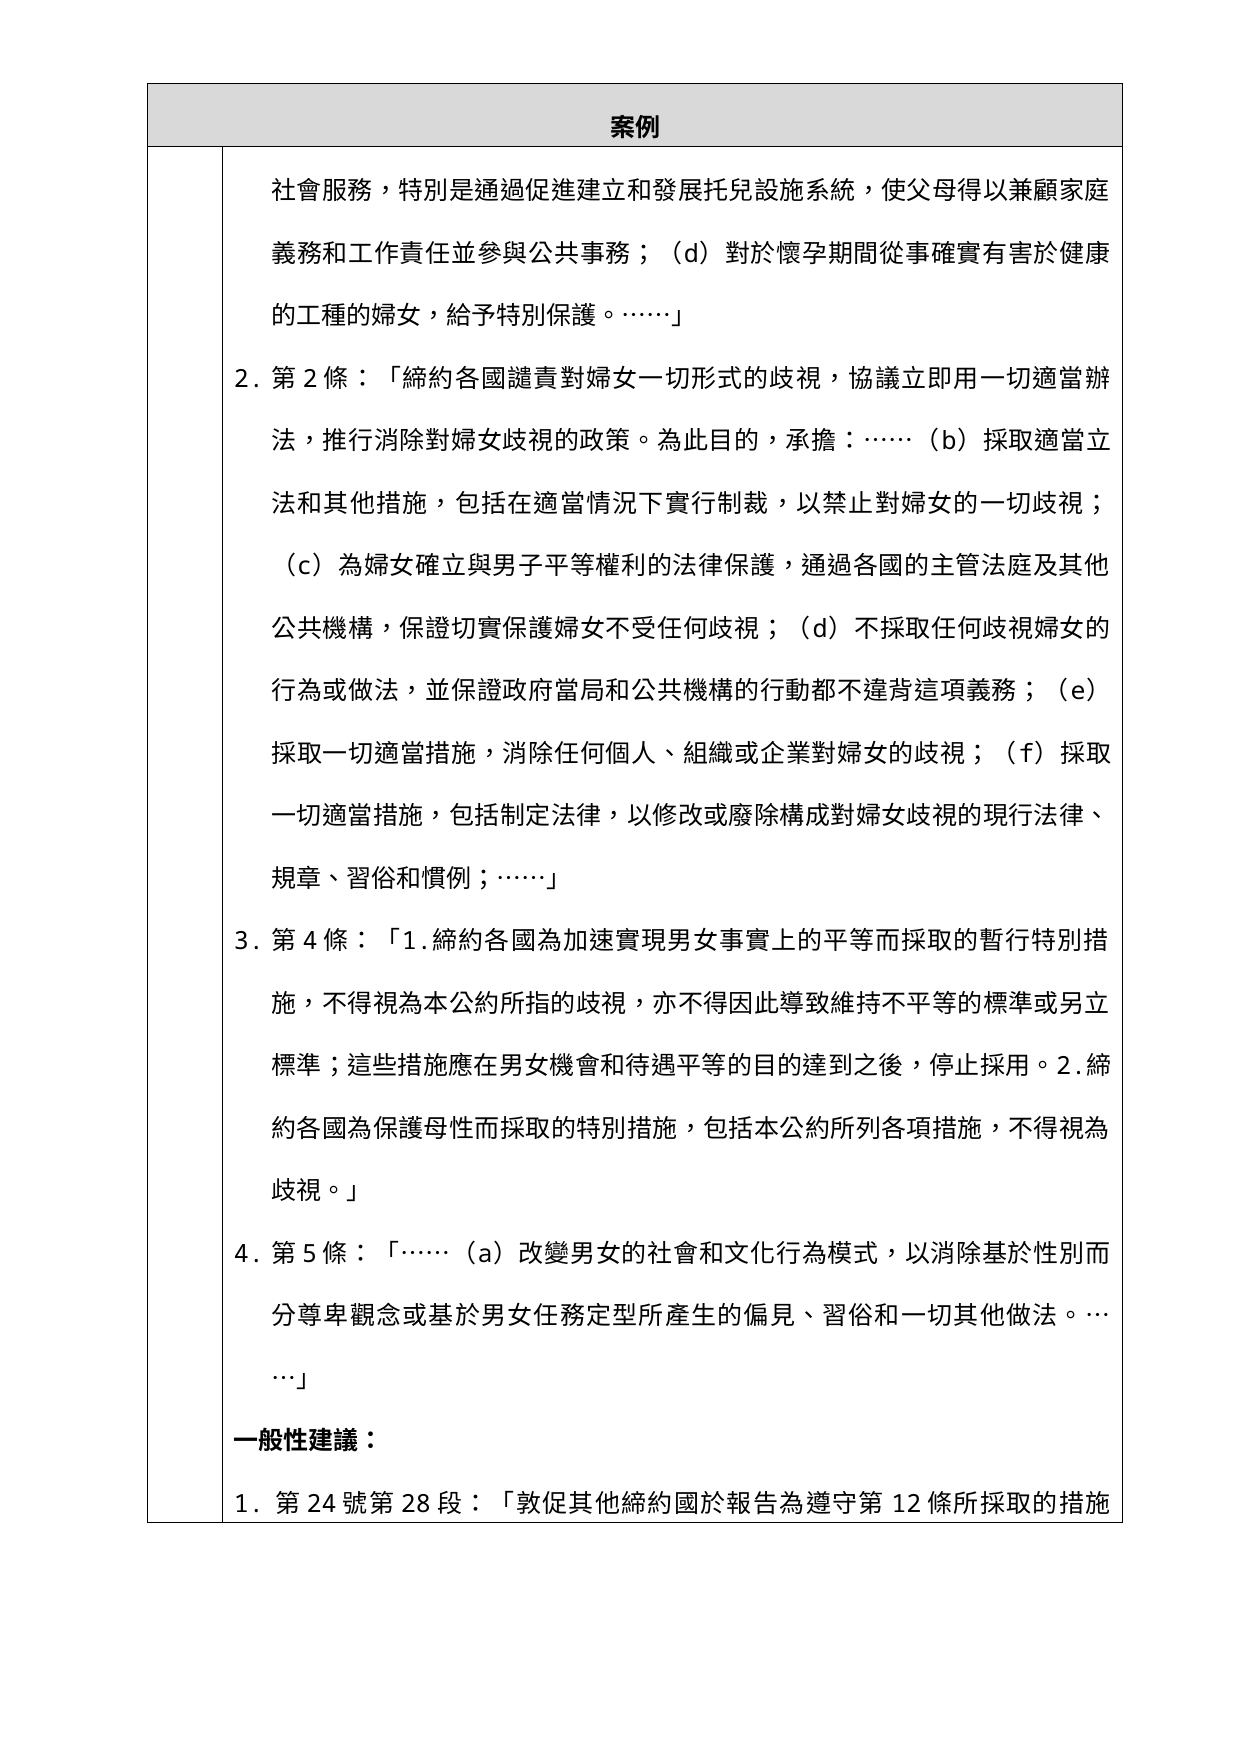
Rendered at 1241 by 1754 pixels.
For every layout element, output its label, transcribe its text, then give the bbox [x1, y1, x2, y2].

table_header 案例 [148, 84, 1122, 146]
table_cell [148, 147, 222, 1522]
table_cell 社會服務，特別是通過促進建立和發展托兒設施系統，使父母得以兼顧家庭義務和工作責任並參與公共事務；（d）對於懷孕期間從事確實有害於健康的工種的婦女，給予特別保護。……」 第2條：「締約各國譴責對婦女一切形式的歧視，協議立即用一切適當辦法，推行消除對婦女歧視的政策。為此目的，承擔：……（b）採取適當立法和其他措施，包括在適當情況下實行制裁，以禁止對婦女的一切歧視；（c）為婦女確立與男子平等權利的法律保護，通過各國的主管法庭及其他公共機構，保證切實保護婦女不受任何歧視；（d）不採取任何歧視婦女的行為或做法，並保證政府當局和公共機構的行動都不違背這項義務；（e）採取一切適當措施，消除任何個人、組織或企業對婦女的歧視；（f）採取一切適當措施，包括制定法律，以修改或廢除構成對婦女歧視的現行法律、規章、習俗和慣例；……」 第4條：「1.締約各國為加速實現男女事實上的平等而採取的暫行特別措施，不得視為本公約所指的歧視，亦不得因此導致維持不平等的標準或另立標準；這些措施應在男女機會和待遇平等的目的達到之後，停止採用。2.締約各國為保護母性而採取的特別措施，包括本公約所列各項措施，不得視為歧視。」 第5條：「……（a）改變男女的社會和文化行為模式，以消除基於性別而分尊卑觀念或基於男女任務定型所產生的偏見、習俗和一切其他做法。……」 一般性建議： 第24號第28段：「敦促其他締約國於報告為遵守第12條所採取的措施 [223, 147, 1122, 1522]
